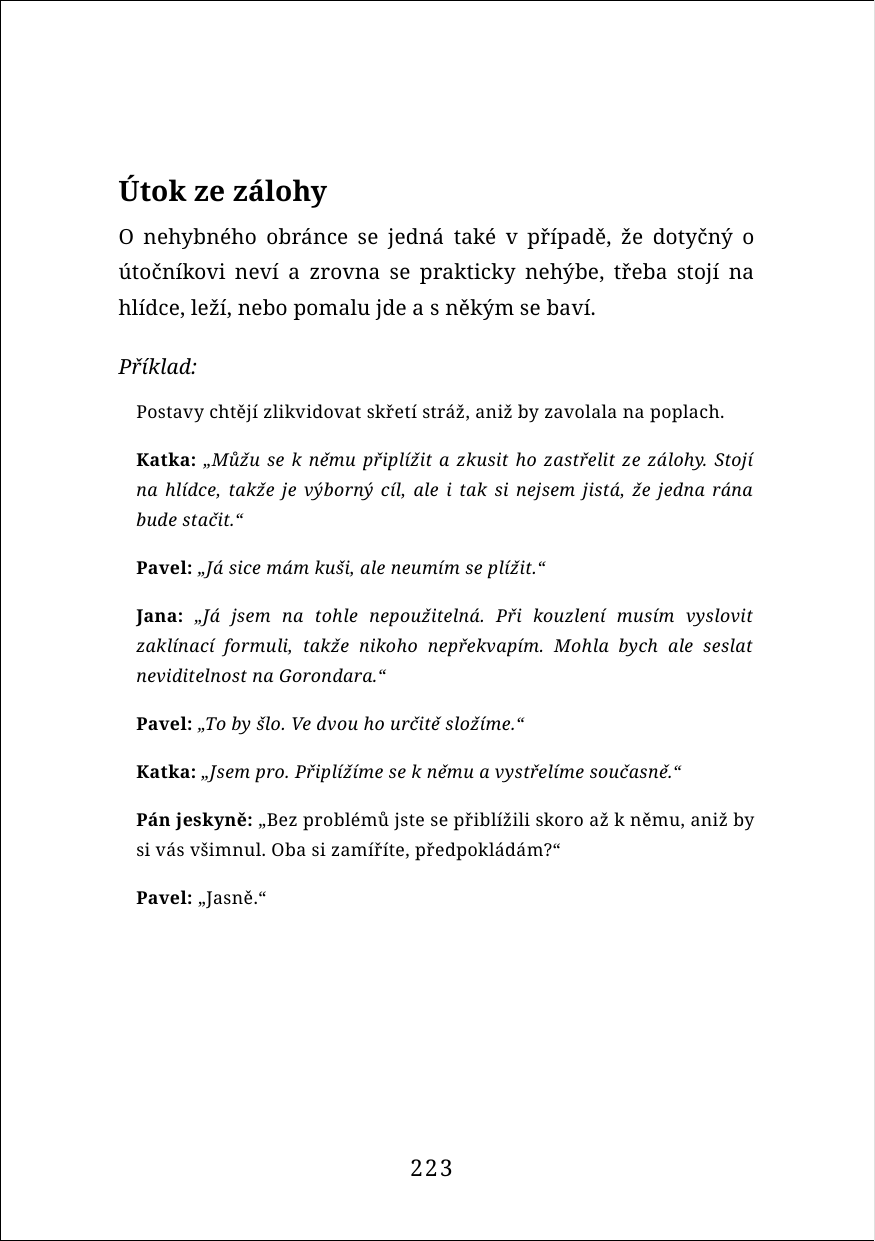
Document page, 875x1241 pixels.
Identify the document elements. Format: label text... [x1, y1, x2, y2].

text Pán jeskyně: „Bez problémů jste se přiblížili skoro až k němu, aniž by si vás všimnul. Oba si zamíříte, předpokládám?“ [136, 808, 756, 862]
text Jana: „Já jsem na tohle nepoužitelná. Při kouzlení musím vyslovit zaklínací formuli, takže nikoho nepřekvapím. Mohla bych ale seslat neviditelnost na Gorondara.“ [136, 603, 756, 688]
text O nehybného obránce se jedná také v případě, že dotyčný o útočníkovi neví a zrovna se prakticky nehýbe, třeba stojí na hlídce, leží, nebo pomalu jde a s někým se baví. [118, 222, 756, 321]
subtitle Útok ze zálohy [118, 172, 756, 210]
text Postavy chtějí zlikvidovat skřetí stráž, aniž by zavolala na poplach. [136, 399, 756, 423]
text Katka: „Jsem pro. Připlížíme se k němu a vystřelíme současně.“ [136, 760, 756, 784]
text Příklad: [118, 352, 756, 381]
text Pavel: „To by šlo. Ve dvou ho určitě složíme.“ [136, 712, 756, 736]
text Pavel: „Jasně.“ [136, 886, 756, 910]
text Katka: „Můžu se k němu připlížit a zkusit ho zastřelit ze zálohy. Stojí na hlídce, takže je výborný cíl, ale i tak si nejsem jistá, že jedna rána bude stačit.“ [136, 447, 756, 532]
text Pavel: „Já sice mám kuši, ale neumím se plížit.“ [136, 556, 756, 580]
